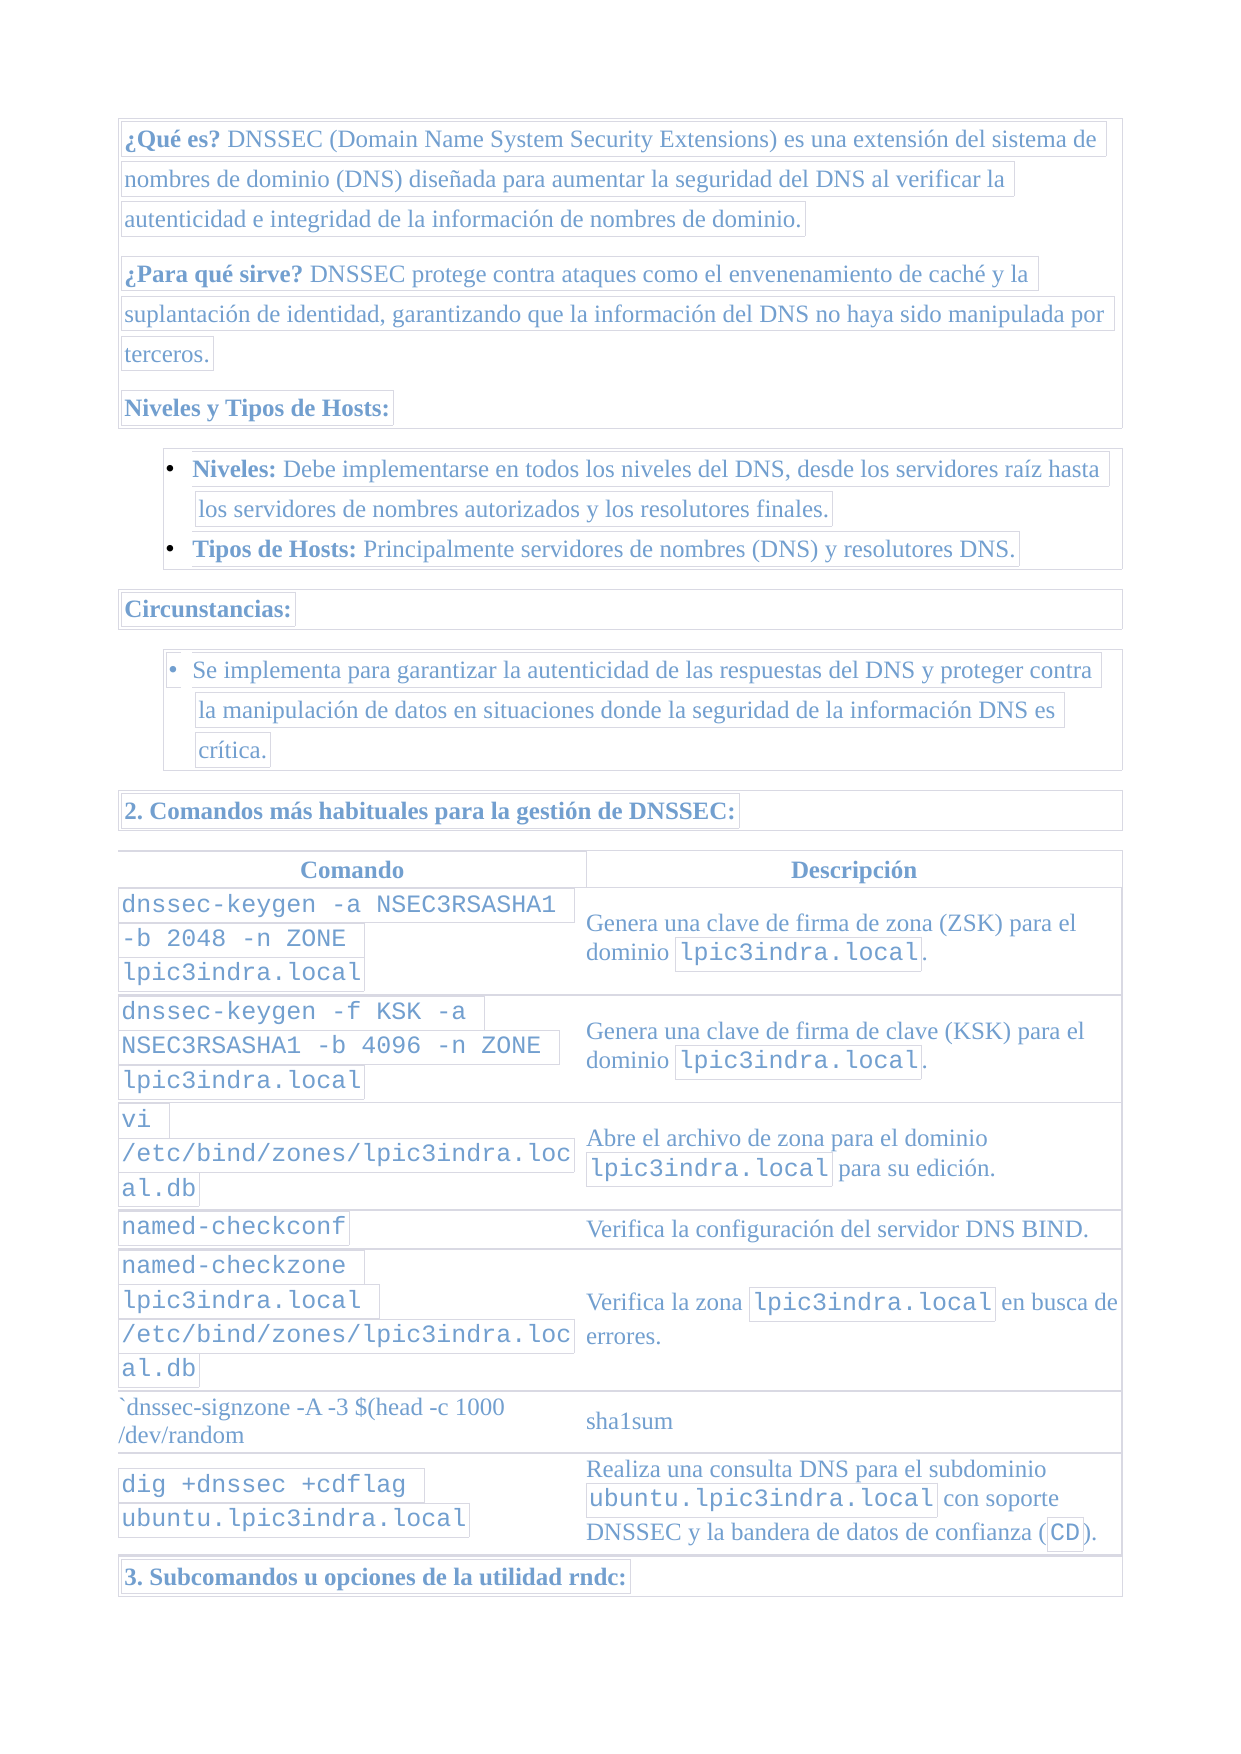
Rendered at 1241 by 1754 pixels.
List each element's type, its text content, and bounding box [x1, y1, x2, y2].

table_cell Verifica la configuración del servidor DNS BIND. [586, 1211, 1121, 1248]
table_cell sha1sum [586, 1392, 1121, 1452]
table_cell Verifica la zona lpic3indra.local en busca de errores. [586, 1250, 1121, 1390]
table_cell named-checkzone lpic3indra.local /etc/bind/zones/lpic3indra.local.db [118, 1250, 586, 1390]
list Se implementa para garantizar la autenticidad de las respuestas del DNS y proteger contra la manipulación de datos en situaciones donde la seguridad de la información DNS es crítica. [164, 650, 1122, 770]
table_cell Genera una clave de firma de zona (ZSK) para el dominio lpic3indra.local. [586, 888, 1121, 994]
text 3. Subcomandos u opciones de la utilidad rndc: [119, 1557, 1122, 1596]
table_cell `dnssec-signzone -A -3 $(head -c 1000 /dev/random [118, 1392, 586, 1452]
table_cell dnssec-keygen -a NSEC3RSASHA1 -b 2048 -n ZONE lpic3indra.local [118, 888, 586, 994]
table_cell Abre el archivo de zona para el dominio lpic3indra.local para su edición. [586, 1103, 1121, 1209]
text Niveles y Tipos de Hosts: [119, 387, 1122, 428]
table_cell named-checkconf [118, 1211, 586, 1248]
table_cell Genera una clave de firma de clave (KSK) para el dominio lpic3indra.local. [586, 996, 1121, 1102]
text Circunstancias: [119, 590, 1122, 629]
table_cell Realiza una consulta DNS para el subdominio ubuntu.lpic3indra.local con soporte DNSSEC y la bandera de datos de confianza (CD). [586, 1454, 1121, 1554]
text ¿Para qué sirve? DNSSEC protege contra ataques como el envenenamiento de caché y la suplantación de identidad, garantizando que la información del DNS no haya sido manipulada por terceros. [119, 253, 1122, 371]
list Tipos de Hosts: Principalmente servidores de nombres (DNS) y resolutores DNS. [164, 528, 1122, 569]
text 2. Comandos más habituales para la gestión de DNSSEC: [119, 791, 1122, 830]
table_header Descripción [587, 851, 1122, 887]
table_header Comando [118, 852, 586, 887]
list Niveles: Debe implementarse en todos los niveles del DNS, desde los servidores raíz hasta los servidores de nombres autorizados y los resolutores finales. [164, 449, 1122, 526]
text ¿Qué es? DNSSEC (Domain Name System Security Extensions) es una extensión del sistema de nombres de dominio (DNS) diseñada para aumentar la seguridad del DNS al verificar la autenticidad e integridad de la información de nombres de dominio. [119, 119, 1122, 236]
table_cell dig +dnssec +cdflag ubuntu.lpic3indra.local [118, 1454, 586, 1554]
table_cell vi /etc/bind/zones/lpic3indra.local.db [118, 1103, 586, 1209]
table_cell dnssec-keygen -f KSK -a NSEC3RSASHA1 -b 4096 -n ZONE lpic3indra.local [118, 996, 586, 1102]
